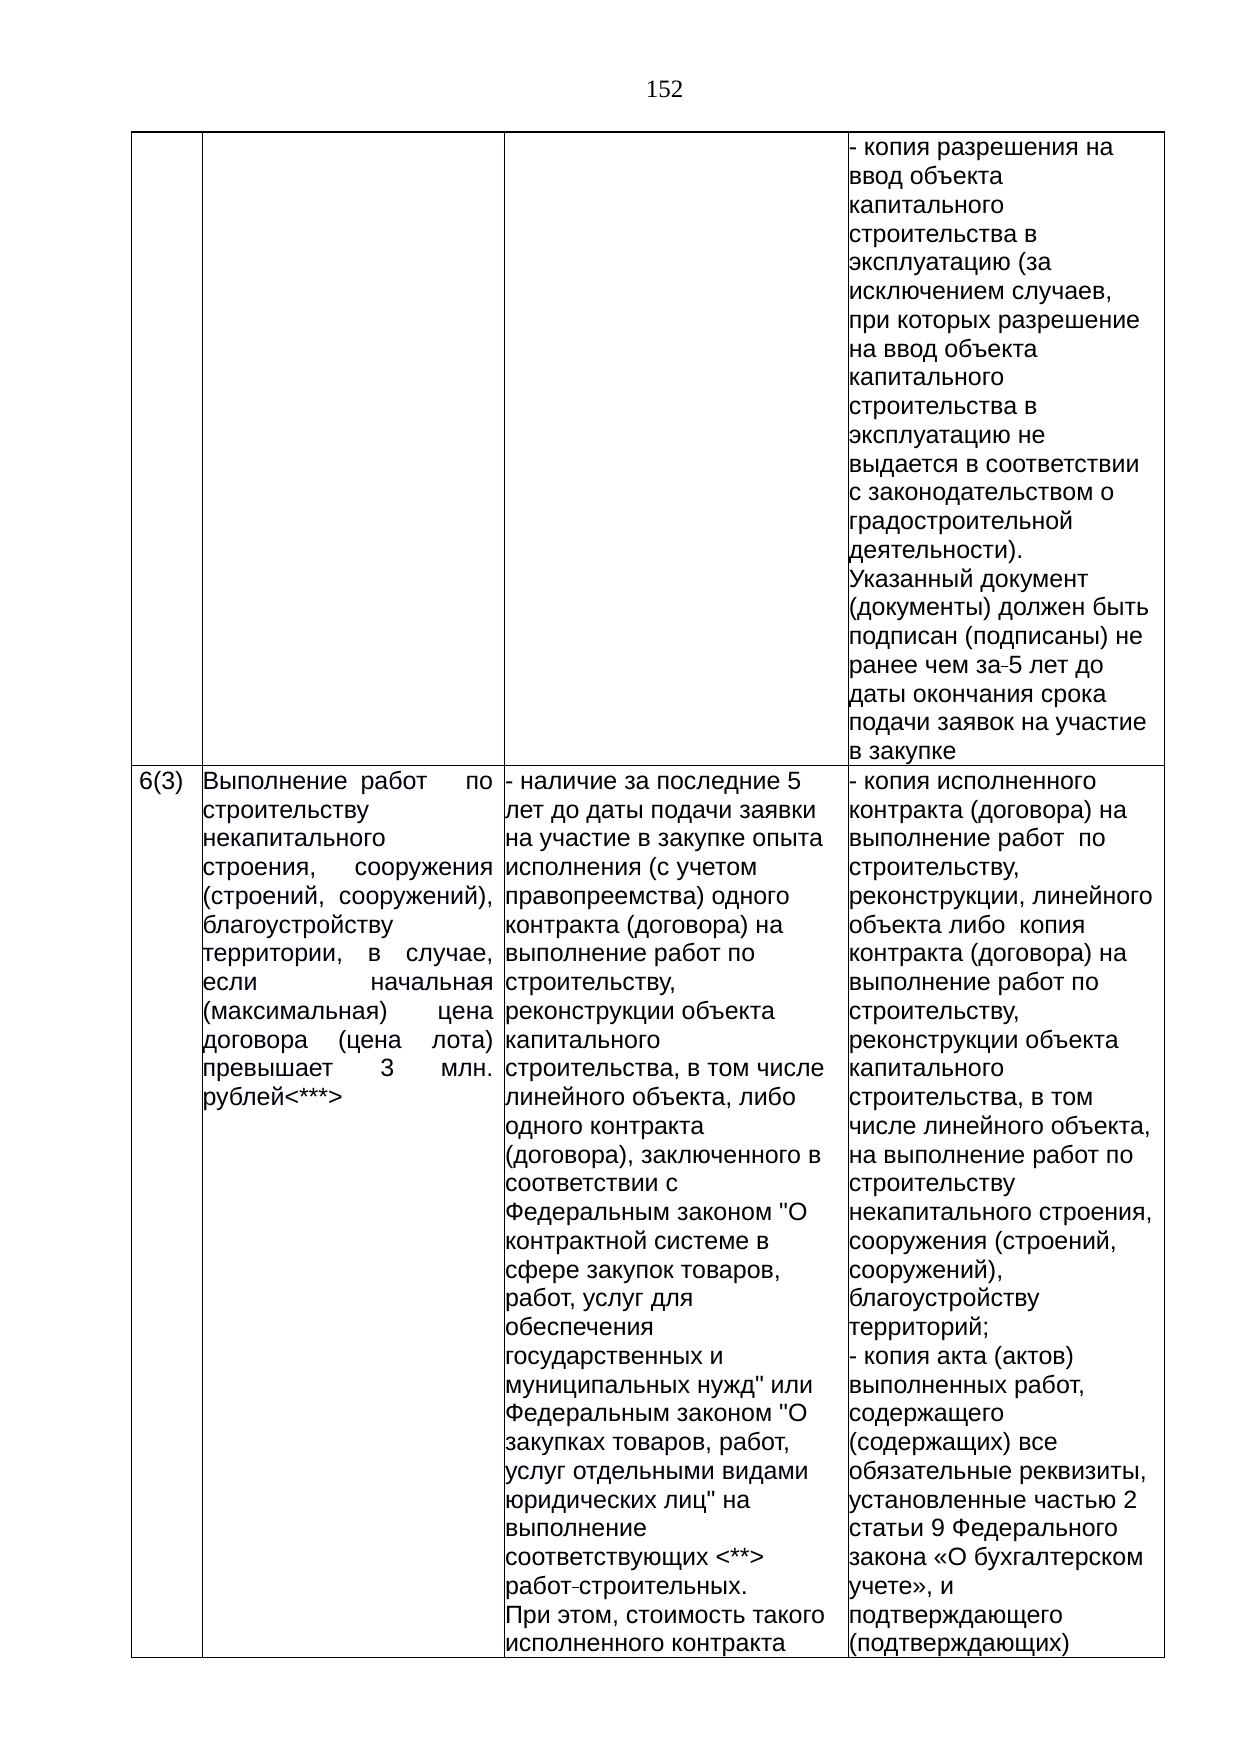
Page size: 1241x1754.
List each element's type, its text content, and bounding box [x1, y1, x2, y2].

table_cell [203, 133, 504, 765]
table_cell - наличие за последние 5 лет до даты подачи заявки на участие в закупке опыта исполнения (с учетом правопреемства) одного контракта (договора) на выполнение работ по строительству, реконструкции объекта капитального строительства, в том числе линейного объекта, либо одного контракта (договора), заключенного в соответствии с Федеральным законом "О контрактной системе в сфере закупок товаров, работ, услуг для обеспечения государственных и муниципальных нужд" или Федеральным законом "О закупках товаров, работ, услуг отдельными видами юридических лиц" на выполнение соответствующих <**> работ строительных. При этом, стоимость такого исполненного контракта [505, 766, 848, 1657]
table_cell Выполнение работ по строительству некапитального строения, сооружения (строений, сооружений), благоустройству территории, в случае, если начальная (максимальная) цена договора (цена лота) превышает 3 млн. рублей<***> [203, 766, 504, 1657]
table_cell - копия разрешения на ввод объекта капитального строительства в эксплуатацию (за исключением случаев, при которых разрешение на ввод объекта капитального строительства в эксплуатацию не выдается в соответствии с законодательством о градостроительной деятельности). Указанный документ (документы) должен быть подписан (подписаны) не ранее чем за 5 лет до даты окончания срока подачи заявок на участие в закупке [849, 133, 1164, 765]
table_cell 6(3) [132, 766, 202, 1657]
table_cell - копия исполненного контракта (договора) на выполнение работ по строительству, реконструкции, линейного объекта либо копия контракта (договора) на выполнение работ по строительству, реконструкции объекта капитального строительства, в том числе линейного объекта, на выполнение работ по строительству некапитального строения, сооружения (строений, сооружений), благоустройству территорий; - копия акта (актов) выполненных работ, содержащего (содержащих) все обязательные реквизиты, установленные частью 2 статьи 9 Федерального закона «О бухгалтерском учете», и подтверждающего (подтверждающих) [849, 766, 1164, 1657]
table_cell [132, 133, 202, 765]
table_cell [505, 133, 848, 765]
